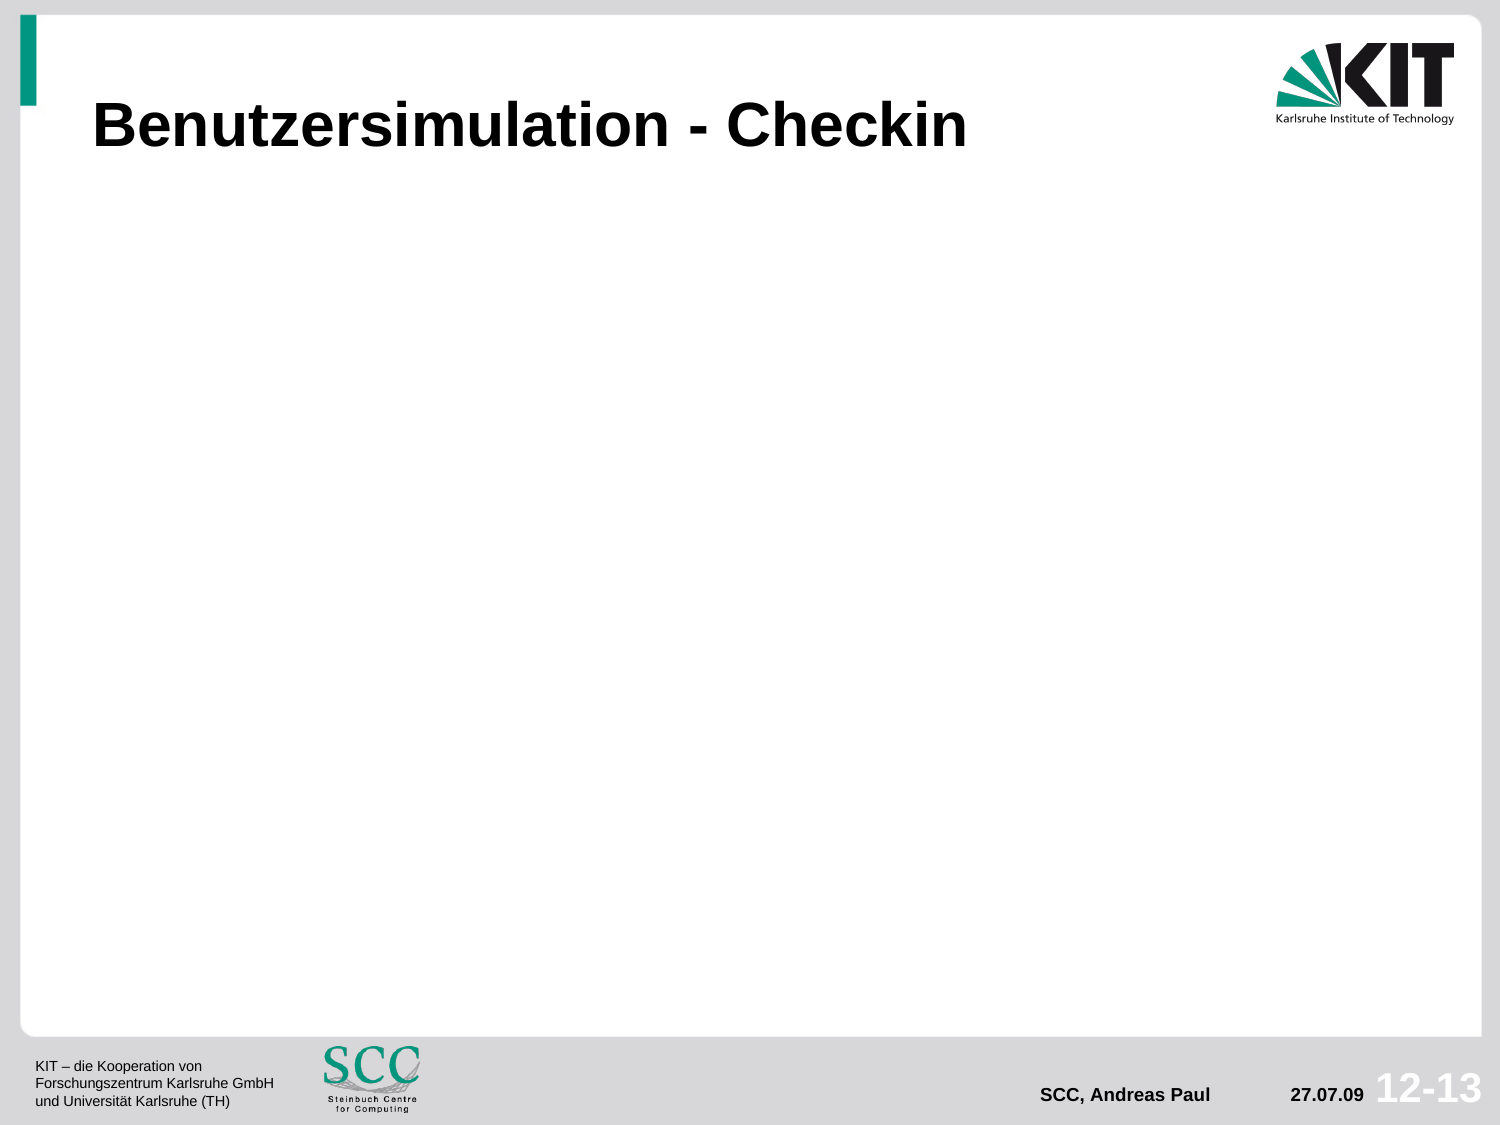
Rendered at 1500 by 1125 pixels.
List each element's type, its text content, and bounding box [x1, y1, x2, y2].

picture [0, 0, 1500, 1125]
title Benutzersimulation - Checkin [92, 56, 1147, 188]
